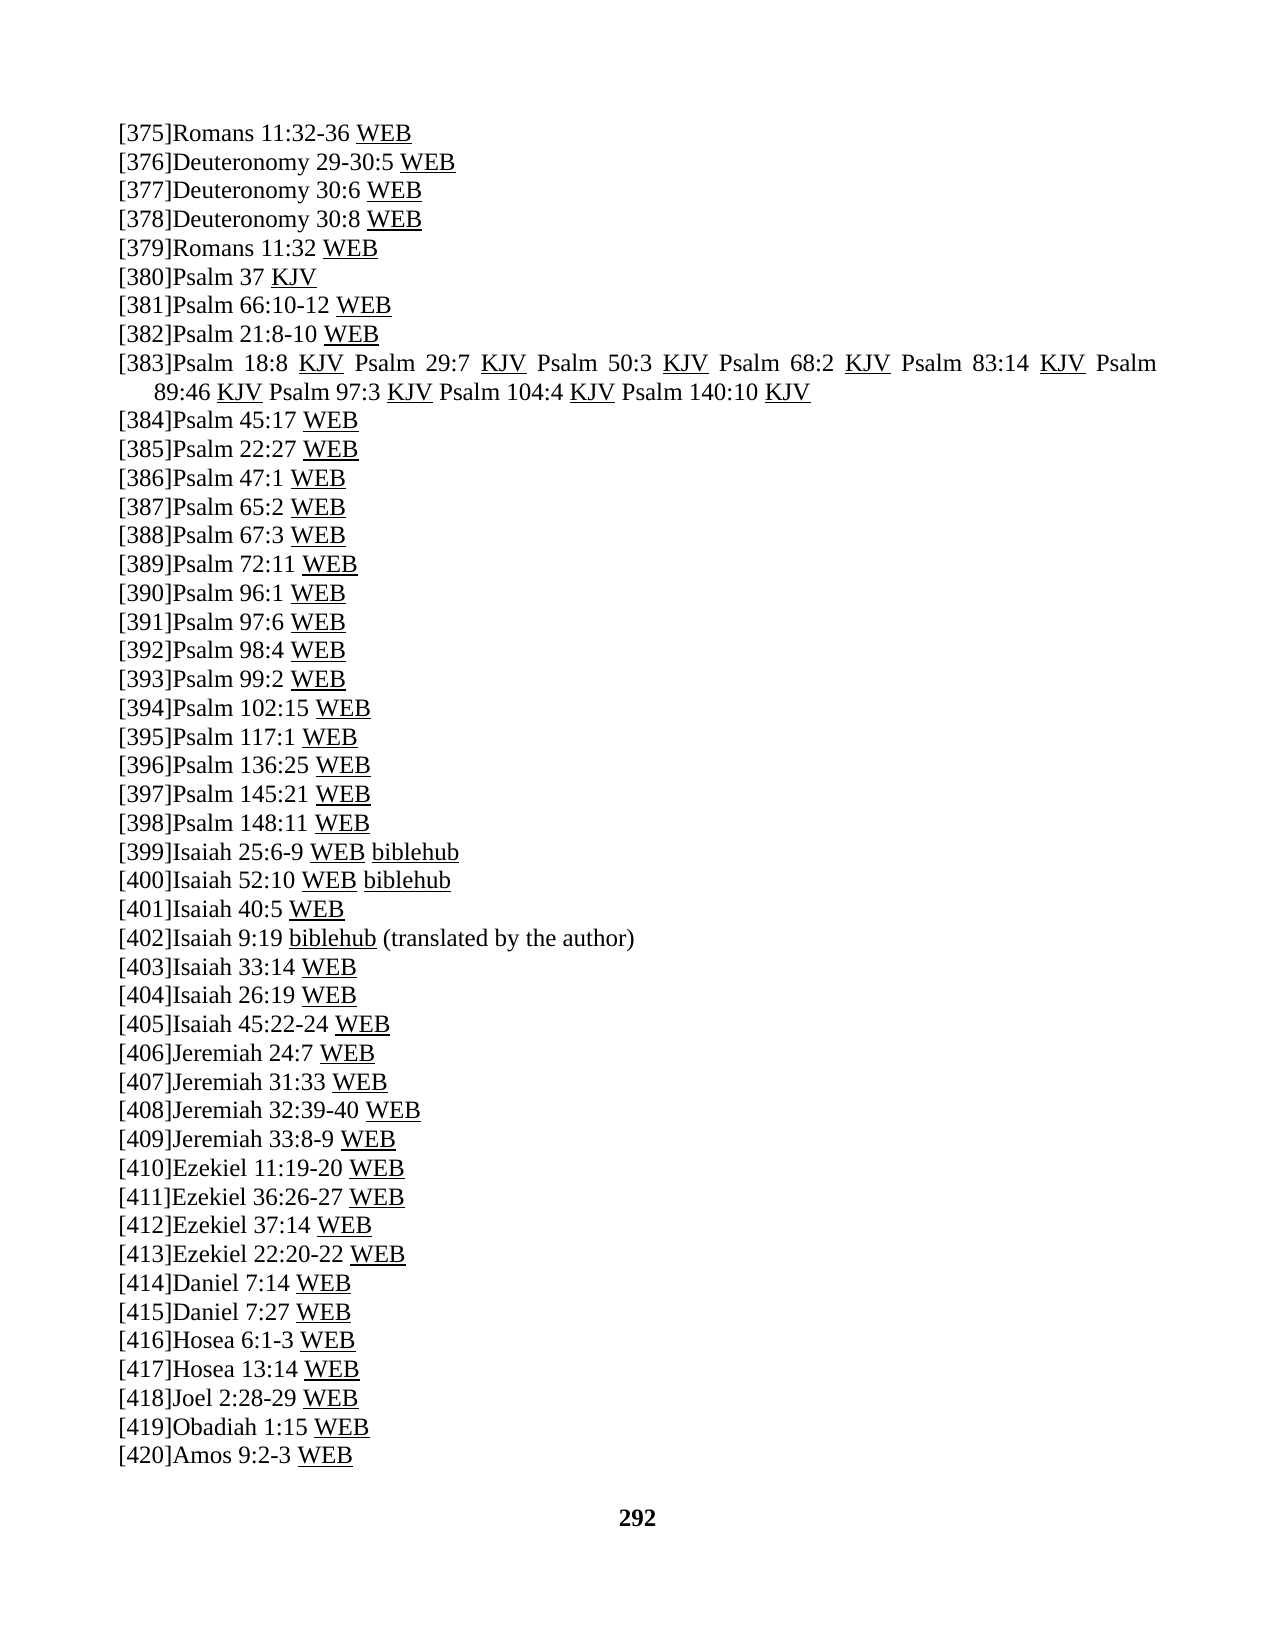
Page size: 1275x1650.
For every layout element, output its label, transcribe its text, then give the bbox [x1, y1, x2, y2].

text Deuteronomy 30:6 WEB [118, 176, 1157, 204]
text Deuteronomy 30:8 WEB [118, 204, 1157, 233]
text Psalm 18:8 KJV Psalm 29:7 KJV Psalm 50:3 KJV Psalm 68:2 KJV Psalm 83:14 KJV Psalm 89:46 KJV Psalm 97:3 KJV Psalm 104:4 KJV Psalm 140:10 KJV [118, 348, 1157, 406]
text Psalm 97:6 WEB [118, 607, 1157, 636]
text Jeremiah 33:8-9 WEB [118, 1124, 1157, 1153]
text Psalm 102:15 WEB [118, 693, 1157, 722]
text Obadiah 1:15 WEB [118, 1412, 1157, 1441]
text Isaiah 33:14 WEB [118, 952, 1157, 981]
text Isaiah 9:19 biblehub (translated by the author) [118, 923, 1157, 952]
text Psalm 65:2 WEB [118, 492, 1157, 521]
text Isaiah 45:22-24 WEB [118, 1009, 1157, 1038]
text Psalm 98:4 WEB [118, 636, 1157, 664]
text Psalm 21:8-10 WEB [118, 319, 1157, 348]
text Psalm 136:25 WEB [118, 751, 1157, 779]
text Isaiah 25:6-9 WEB biblehub [118, 837, 1157, 866]
text Psalm 72:11 WEB [118, 549, 1157, 578]
text Psalm 99:2 WEB [118, 664, 1157, 693]
text Ezekiel 37:14 WEB [118, 1211, 1157, 1239]
text Ezekiel 36:26-27 WEB [118, 1182, 1157, 1211]
text Deuteronomy 29-30:5 WEB [118, 147, 1157, 176]
text Psalm 145:21 WEB [118, 779, 1157, 808]
text Joel 2:28-29 WEB [118, 1383, 1157, 1412]
text Jeremiah 24:7 WEB [118, 1038, 1157, 1067]
text Ezekiel 22:20-22 WEB [118, 1239, 1157, 1268]
text Romans 11:32 WEB [118, 233, 1157, 262]
text Psalm 37 KJV [118, 262, 1157, 291]
text Psalm 148:11 WEB [118, 808, 1157, 837]
text Isaiah 26:19 WEB [118, 981, 1157, 1009]
text Psalm 67:3 WEB [118, 521, 1157, 549]
text Amos 9:2-3 WEB [118, 1441, 1157, 1469]
text Psalm 45:17 WEB [118, 406, 1157, 434]
text Hosea 13:14 WEB [118, 1354, 1157, 1383]
text Ezekiel 11:19-20 WEB [118, 1153, 1157, 1182]
text Psalm 22:27 WEB [118, 434, 1157, 463]
text Daniel 7:14 WEB [118, 1268, 1157, 1297]
text Isaiah 52:10 WEB biblehub [118, 866, 1157, 894]
text Daniel 7:27 WEB [118, 1297, 1157, 1326]
text Romans 11:32-36 WEB [118, 118, 1157, 147]
text Psalm 47:1 WEB [118, 463, 1157, 492]
text Hosea 6:1-3 WEB [118, 1326, 1157, 1354]
text Psalm 66:10-12 WEB [118, 291, 1157, 319]
text Isaiah 40:5 WEB [118, 894, 1157, 923]
text Jeremiah 32:39-40 WEB [118, 1096, 1157, 1124]
text Jeremiah 31:33 WEB [118, 1067, 1157, 1096]
text Psalm 117:1 WEB [118, 722, 1157, 751]
text Psalm 96:1 WEB [118, 578, 1157, 607]
